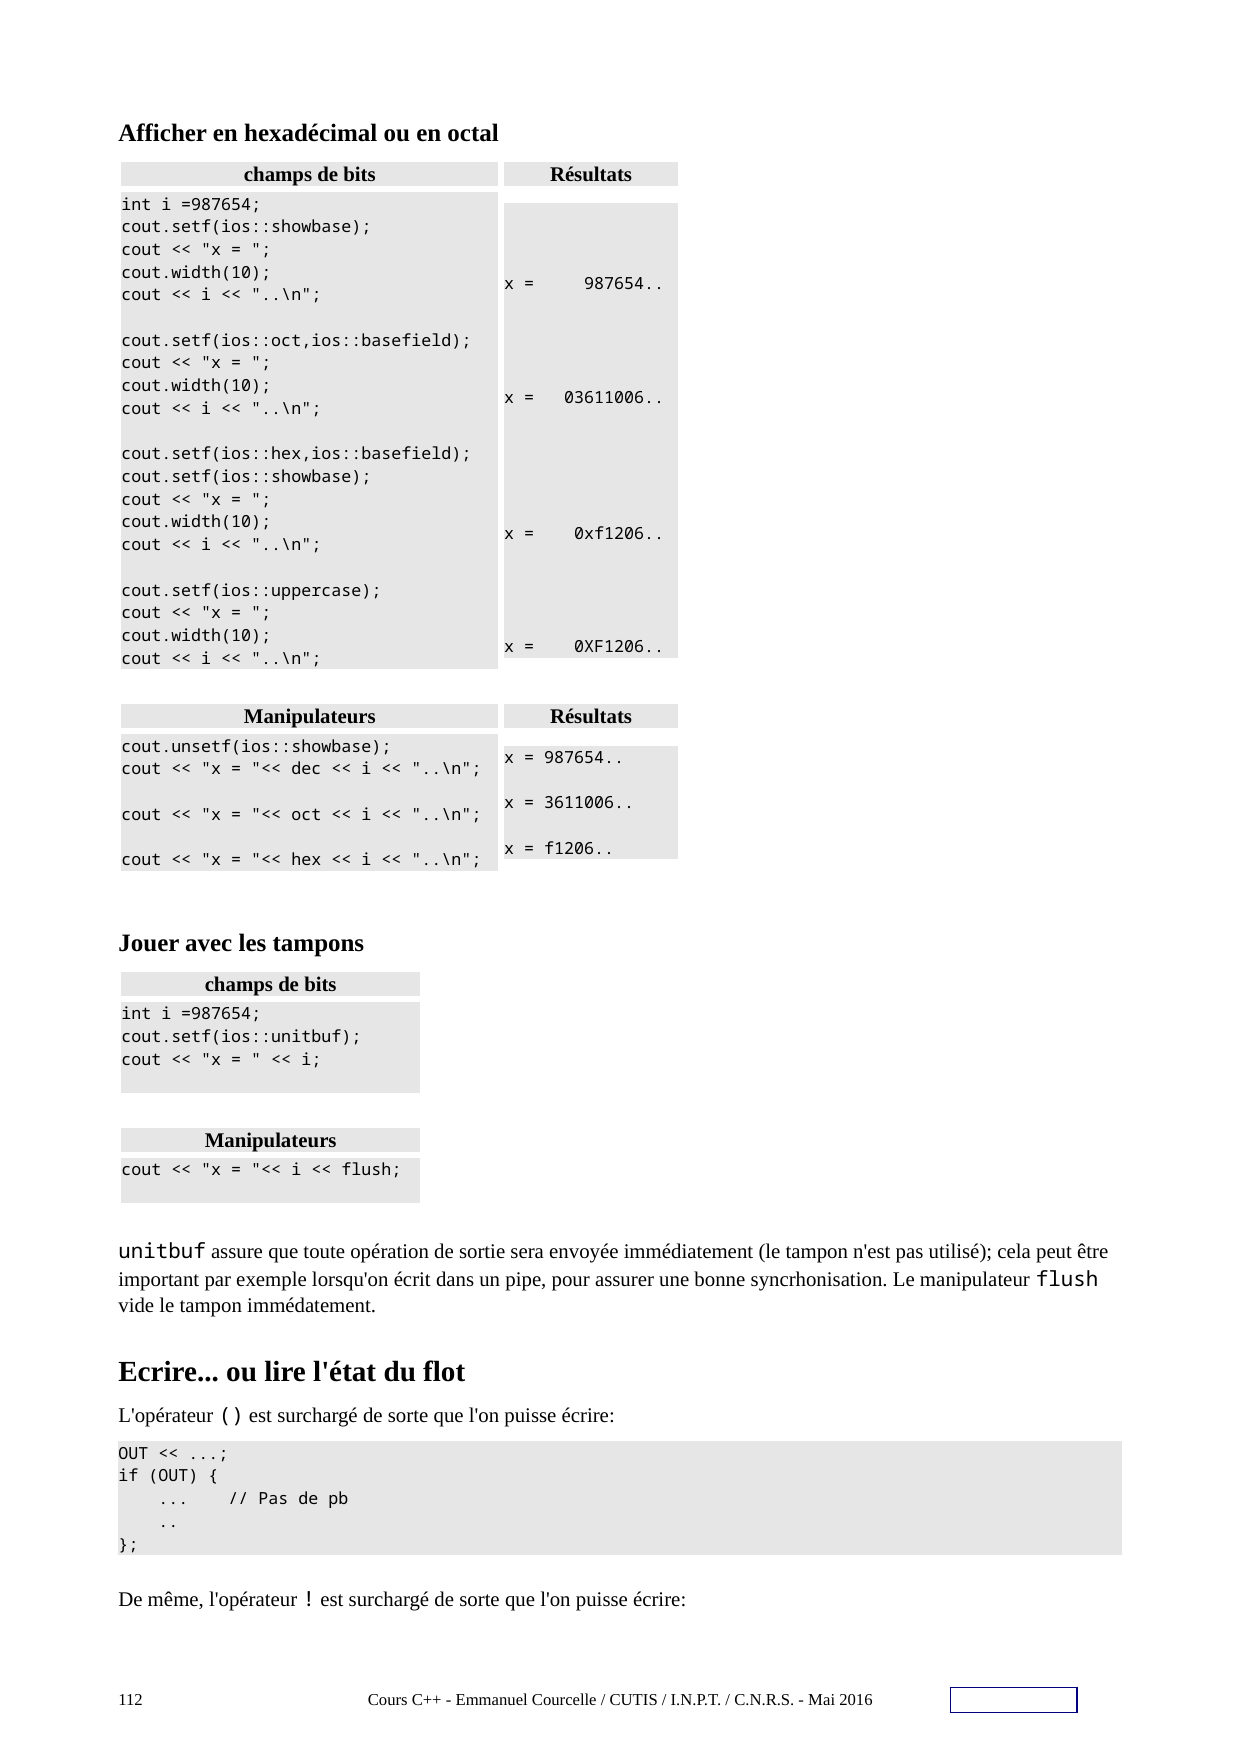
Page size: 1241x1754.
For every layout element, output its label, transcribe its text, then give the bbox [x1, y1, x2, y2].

table_cell x = 987654.. x = 3611006.. x = f1206.. [501, 731, 681, 903]
table_cell cout.unsetf(ios::showbase); cout << "x = "<< dec << i << "..\n"; cout << "x = "<< oct << i << "..\n"; cout << "x = "<< hex << i << "..\n"; [118, 731, 501, 903]
subtitle Jouer avec les tampons [118, 928, 1122, 957]
text ... // Pas de pb [118, 1487, 1122, 1509]
subtitle Ecrire... ou lire l'état du flot [118, 1354, 1122, 1388]
table_header champs de bits [118, 969, 423, 999]
table_cell Résultats [501, 701, 681, 731]
text unitbuf assure que toute opération de sortie sera envoyée immédiatement (le tampon n'est pas utilisé); cela peut être important par exemple lorsqu'on écrit dans un pipe, pour assurer une bonne syncrhonisation. Le manipulateur flush vide le tampon immédatement. [118, 1236, 1122, 1317]
table_cell Manipulateurs [118, 1125, 423, 1155]
table_cell int i =987654; cout.setf(ios::showbase); cout << "x = "; cout.width(10); cout << i << "..\n"; cout.setf(ios::oct,ios::basefield); cout << "x = "; cout.width(10); cout << i << "..\n"; cout.setf(ios::hex,ios::basefield); cout.setf(ios::showbase); cout << "x = "; cout.width(10); cout << i << "..\n"; cout.setf(ios::uppercase); cout << "x = "; cout.width(10); cout << i << "..\n"; [118, 189, 501, 701]
text De même, l'opérateur ! est surchargé de sorte que l'on puisse écrire: [118, 1584, 1122, 1613]
table_cell x = 987654.. x = 03611006.. x = 0xf1206.. x = 0XF1206.. [501, 189, 681, 701]
table_cell cout << "x = "<< i << flush; [118, 1155, 423, 1236]
text .. [118, 1509, 1122, 1532]
text OUT << ...; [118, 1441, 1122, 1464]
table_cell Manipulateurs [118, 701, 501, 731]
text L'opérateur () est surchargé de sorte que l'on puisse écrire: [118, 1400, 1122, 1429]
table_cell int i =987654; cout.setf(ios::unitbuf); cout << "x = " << i; [118, 999, 423, 1125]
text }; [118, 1532, 1122, 1555]
table_header champs de bits [118, 159, 501, 189]
table_header Résultats [501, 159, 681, 189]
subtitle Afficher en hexadécimal ou en octal [118, 118, 1122, 147]
text if (OUT) { [118, 1464, 1122, 1487]
